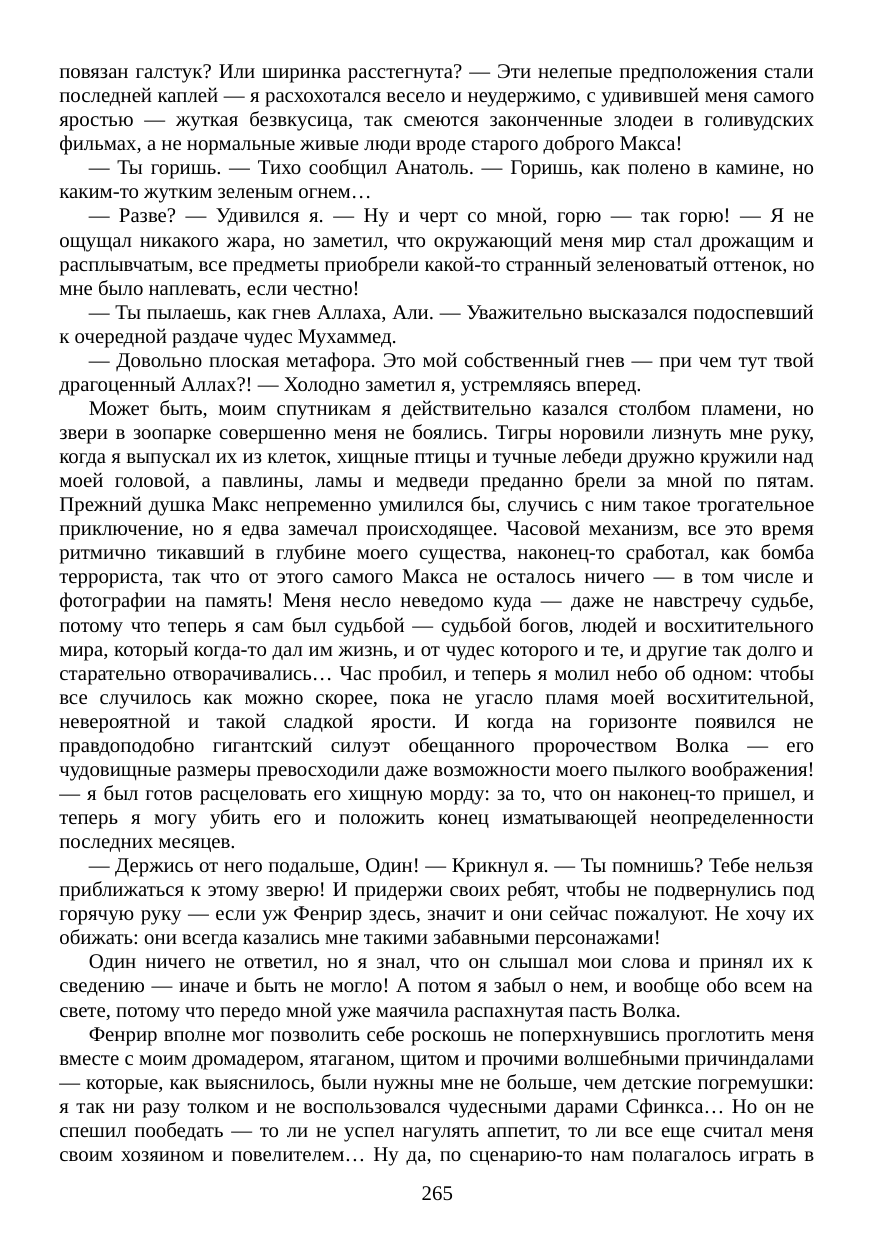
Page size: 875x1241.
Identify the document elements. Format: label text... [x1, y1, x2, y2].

text Один ничего не ответил, но я знал, что он слышал мои слова и принял их к сведению — иначе и быть не могло! А потом я забыл о нем, и вообще обо всем на свете, потому что передо мной уже маячила распахнутая пасть Волка. [59, 949, 815, 1022]
text — Ты пылаешь, как гнев Аллаха, Али. — Уважительно высказался подоспевший к очередной раздаче чудес Мухаммед. [59, 300, 815, 348]
text — Довольно плоская метафора. Это мой собственный гнев — при чем тут твой драгоценный Аллах?! — Холодно заметил я, устремляясь вперед. [59, 348, 815, 396]
text — Разве? — Удивился я. — Ну и черт со мной, горю — так горю! — Я не ощущал никакого жара, но заметил, что окружающий меня мир стал дрожащим и расплывчатым, все предметы приобрели какой-то странный зеленоватый оттенок, но мне было наплевать, если честно! [59, 203, 815, 300]
text Фенрир вполне мог позволить себе роскошь не поперхнувшись проглотить меня вместе с моим дромадером, ятаганом, щитом и прочими волшебными причиндалами — которые, как выяснилось, были нужны мне не больше, чем детские погремушки: я так ни разу толком и не воспользовался чудесными дарами Сфинкса… Но он не спешил пообедать — то ли не успел нагулять аппетит, то ли все еще считал меня своим хозяином и повелителем… Ну да, по сценарию-то нам полагалось играть в [59, 1022, 815, 1166]
text — Ты горишь. — Тихо сообщил Анатоль. — Горишь, как полено в камине, но каким-то жутким зеленым огнем… [59, 155, 815, 203]
text — Держись от него подальше, Один! — Крикнул я. — Ты помнишь? Тебе нельзя приближаться к этому зверю! И придержи своих ребят, чтобы не подвернулись под горячую руку — если уж Фенрир здесь, значит и они сейчас пожалуют. Не хочу их обижать: они всегда казались мне такими забавными персонажами! [59, 853, 815, 949]
text Может быть, моим спутникам я действительно казался столбом пламени, но звери в зоопарке совершенно меня не боялись. Тигры норовили лизнуть мне руку, когда я выпускал их из клеток, хищные птицы и тучные лебеди дружно кружили над моей головой, а павлины, ламы и медведи преданно брели за мной по пятам. Прежний душка Макс непременно умилился бы, случись с ним такое трогательное приключение, но я едва замечал происходящее. Часовой механизм, все это время ритмично тикавший в глубине моего существа, наконец-то сработал, как бомба террориста, так что от этого самого Макса не осталось ничего — в том числе и фотографии на память! Меня несло неведомо куда — даже не навстречу судьбе, потому что теперь я сам был судьбой — судьбой богов, людей и восхитительного мира, который когда-то дал им жизнь, и от чудес которого и те, и другие так долго и старательно отворачивались… Час пробил, и теперь я молил небо об одном: чтобы все случилось как можно скорее, пока не угасло пламя моей восхитительной, невероятной и такой сладкой ярости. И когда на горизонте появился не правдоподобно гигантский силуэт обещанного пророчеством Волка — его чудовищные размеры превосходили даже возможности моего пылкого воображения! — я был готов расцеловать его хищную морду: за то, что он наконец-то пришел, и теперь я могу убить его и положить конец изматывающей неопределенности последних месяцев. [59, 396, 815, 853]
text повязан галстук? Или ширинка расстегнута? — Эти нелепые предположения стали последней каплей — я расхохотался весело и неудержимо, с удивившей меня самого яростью — жуткая безвкусица, так смеются законченные злодеи в голивудских фильмах, а не нормальные живые люди вроде старого доброго Макса! [59, 59, 815, 155]
